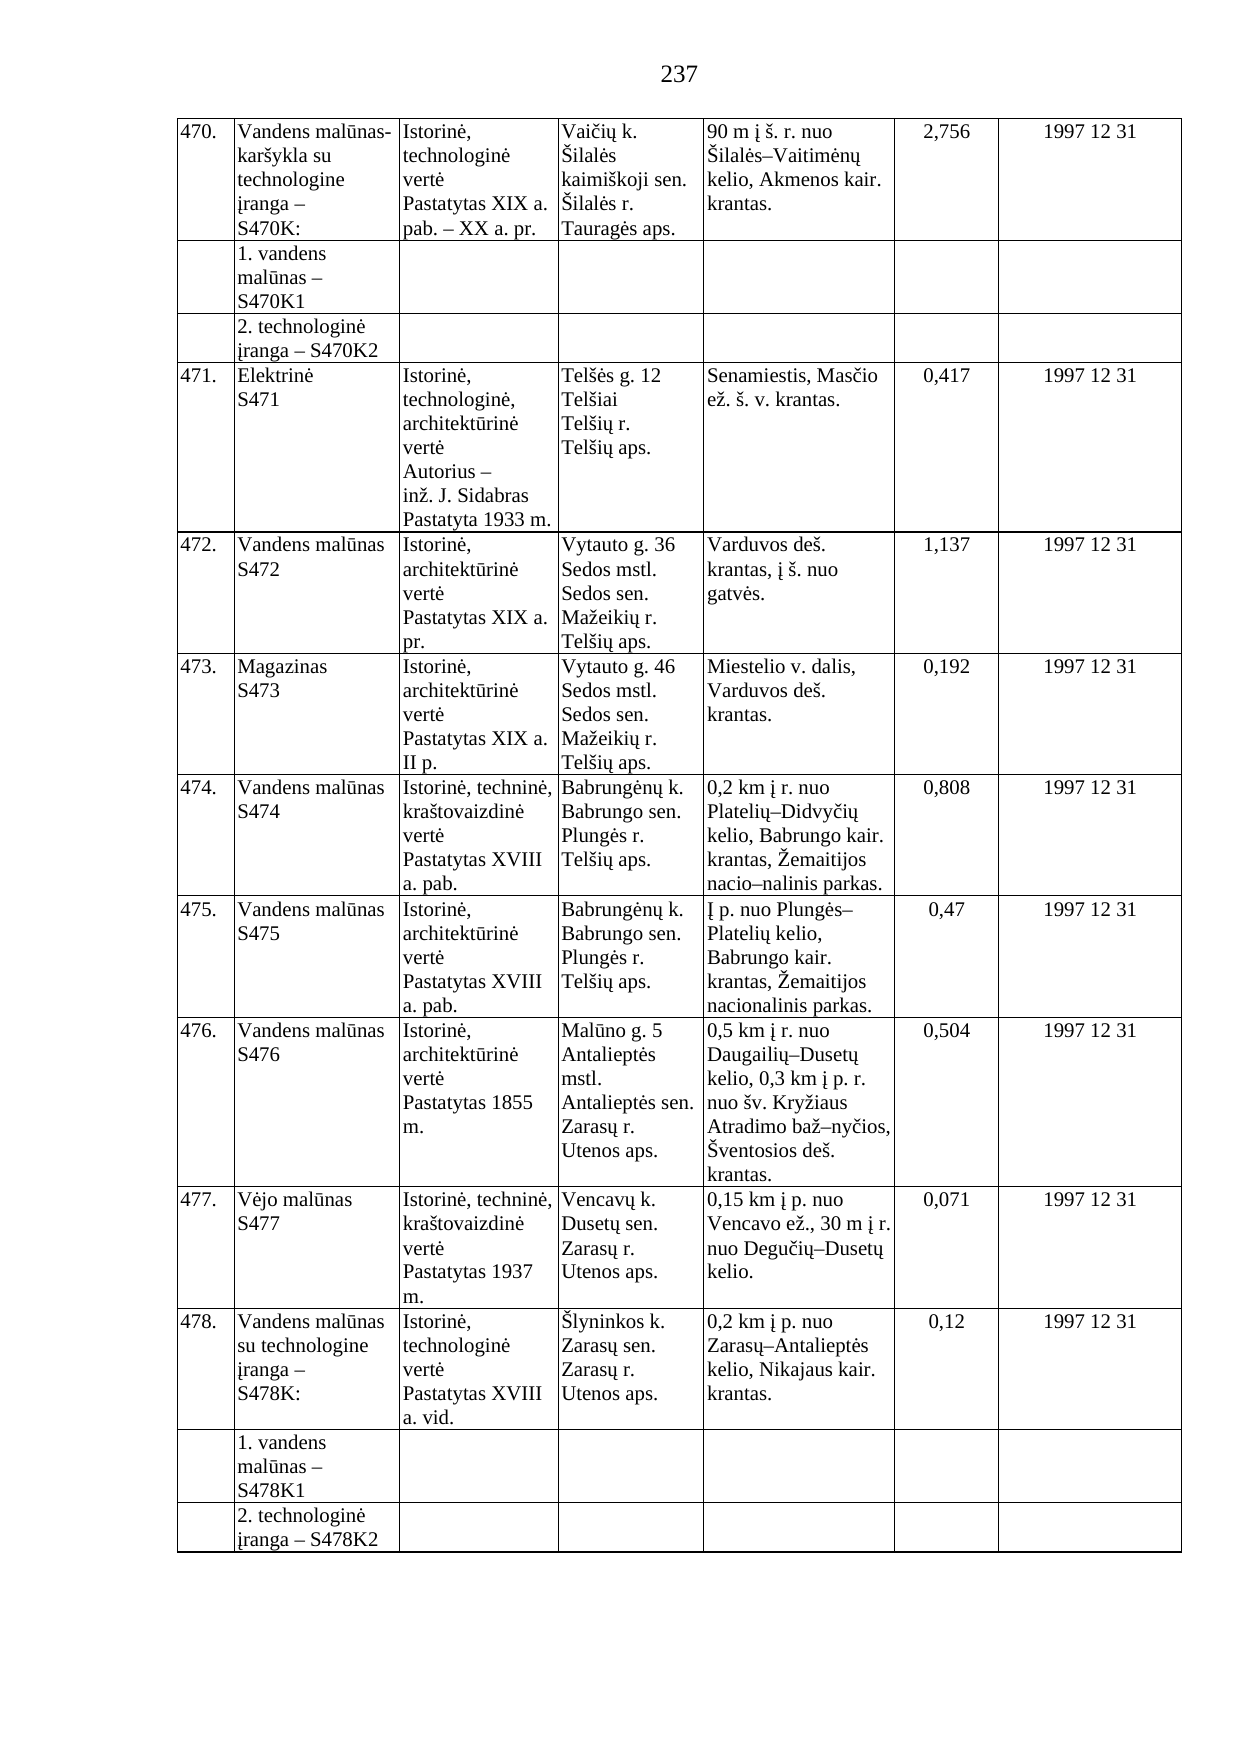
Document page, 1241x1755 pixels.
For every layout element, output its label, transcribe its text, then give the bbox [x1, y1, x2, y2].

table_cell [400, 1503, 558, 1551]
table_cell Vandens malūnas S472 [235, 533, 399, 653]
table_cell Istorinė, architektūrinė vertė Pastatytas XIX a. II p. [400, 654, 558, 774]
table_cell 1997 12 31 [999, 363, 1181, 531]
table_cell Vaičių k. Šilalės kaimiškoji sen. Šilalės r. Tauragės aps. [559, 119, 703, 239]
table_cell [704, 241, 894, 313]
table_cell [704, 1503, 894, 1551]
table_cell Magazinas S473 [235, 654, 399, 774]
table_cell [895, 314, 998, 362]
table_cell 470. [178, 119, 234, 239]
table_cell 476. [178, 1018, 234, 1186]
table_cell 0,2 km į p. nuo Zarasų–Antalieptės kelio, Nikajaus kair. krantas. [704, 1309, 894, 1429]
table_cell 474. [178, 775, 234, 895]
table_cell 478. [178, 1309, 234, 1429]
table_cell Vandens malūnas-karšykla su technologine įranga – S470K: [235, 119, 399, 239]
table_cell Vytauto g. 36 Sedos mstl. Sedos sen. Mažeikių r. Telšių aps. [559, 533, 703, 653]
table_cell [559, 1503, 703, 1551]
table_cell Miestelio v. dalis, Varduvos deš. krantas. [704, 654, 894, 774]
table_cell 0,808 [895, 775, 998, 895]
table_cell 472. [178, 533, 234, 653]
table_cell Istorinė, architektūrinė vertė Pastatytas 1855 m. [400, 1018, 558, 1186]
table_cell [400, 241, 558, 313]
table_cell Vencavų k. Dusetų sen. Zarasų r. Utenos aps. [559, 1187, 703, 1308]
table_cell Istorinė, architektūrinė vertė Pastatytas XVIII a. pab. [400, 896, 558, 1017]
table_cell Istorinė, techninė, kraštovaizdinė vertė Pastatytas XVIII a. pab. [400, 775, 558, 895]
table_cell 1997 12 31 [999, 119, 1181, 239]
table_cell 1997 12 31 [999, 896, 1181, 1017]
table_cell [178, 1430, 234, 1502]
table_cell 0,47 [895, 896, 998, 1017]
table_cell Istorinė, techninė, kraštovaizdinė vertė Pastatytas 1937 m. [400, 1187, 558, 1308]
table_cell 1. vandens malūnas – S478K1 [235, 1430, 399, 1502]
table_cell 0,12 [895, 1309, 998, 1429]
table_cell 0,5 km į r. nuo Daugailių–Dusetų kelio, 0,3 km į p. r. nuo šv. Kryžiaus Atradimo baž–nyčios, Šventosios deš. krantas. [704, 1018, 894, 1186]
table_cell Telšės g. 12 Telšiai Telšių r. Telšių aps. [559, 363, 703, 531]
table_cell 1997 12 31 [999, 1309, 1181, 1429]
table_cell [895, 1503, 998, 1551]
table_cell [895, 1430, 998, 1502]
table_cell [178, 314, 234, 362]
table_cell 2,756 [895, 119, 998, 239]
table_cell Istorinė, technologinė vertė Pastatytas XIX a. pab. – XX a. pr. [400, 119, 558, 239]
table_cell 0,071 [895, 1187, 998, 1308]
table_cell [999, 241, 1181, 313]
table_cell [178, 241, 234, 313]
table_cell [559, 1430, 703, 1502]
table_cell 475. [178, 896, 234, 1017]
table_cell 0,417 [895, 363, 998, 531]
table_cell Istorinė, architektūrinė vertė Pastatytas XIX a. pr. [400, 533, 558, 653]
table_cell [178, 1503, 234, 1551]
table_cell Senamiestis, Masčio ež. š. v. krantas. [704, 363, 894, 531]
table_cell [559, 241, 703, 313]
table_cell 1997 12 31 [999, 654, 1181, 774]
table_cell [895, 241, 998, 313]
table_cell Babrungėnų k. Babrungo sen. Plungės r. Telšių aps. [559, 775, 703, 895]
table_cell Vandens malūnas su technologine įranga – S478K: [235, 1309, 399, 1429]
table_cell Vytauto g. 46 Sedos mstl. Sedos sen. Mažeikių r. Telšių aps. [559, 654, 703, 774]
table_cell Į p. nuo Plungės–Platelių kelio, Babrungo kair. krantas, Žemaitijos nacionalinis parkas. [704, 896, 894, 1017]
table_cell Vėjo malūnas S477 [235, 1187, 399, 1308]
table_cell Istorinė, technologinė, architektūrinė vertė Autorius – inž. J. Sidabras Pastatyta 1933 m. [400, 363, 558, 531]
table_cell 0,192 [895, 654, 998, 774]
table_cell 1,137 [895, 533, 998, 653]
table_cell Malūno g. 5 Antalieptės mstl. Antalieptės sen. Zarasų r. Utenos aps. [559, 1018, 703, 1186]
table_cell [999, 1430, 1181, 1502]
table_cell 1997 12 31 [999, 533, 1181, 653]
table_cell Vandens malūnas S475 [235, 896, 399, 1017]
table_cell 473. [178, 654, 234, 774]
table_cell 477. [178, 1187, 234, 1308]
table_cell [400, 314, 558, 362]
table_cell [704, 314, 894, 362]
table_cell Vandens malūnas S476 [235, 1018, 399, 1186]
table_cell 471. [178, 363, 234, 531]
table_cell [559, 314, 703, 362]
table_cell [704, 1430, 894, 1502]
table_cell [400, 1430, 558, 1502]
table_cell 0,504 [895, 1018, 998, 1186]
table_cell Babrungėnų k. Babrungo sen. Plungės r. Telšių aps. [559, 896, 703, 1017]
table_cell Istorinė, technologinė vertė Pastatytas XVIII a. vid. [400, 1309, 558, 1429]
table_cell Šlyninkos k. Zarasų sen. Zarasų r. Utenos aps. [559, 1309, 703, 1429]
table_cell Varduvos deš. krantas, į š. nuo gatvės. [704, 533, 894, 653]
table_cell 1997 12 31 [999, 1187, 1181, 1308]
table_cell 2. technologinė įranga – S478K2 [235, 1503, 399, 1551]
table_cell 0,15 km į p. nuo Vencavo ež., 30 m į r. nuo Degučių–Dusetų kelio. [704, 1187, 894, 1308]
table_cell Elektrinė S471 [235, 363, 399, 531]
table_cell Vandens malūnas S474 [235, 775, 399, 895]
table_cell 1. vandens malūnas – S470K1 [235, 241, 399, 313]
table_cell [999, 1503, 1181, 1551]
table_cell 1997 12 31 [999, 1018, 1181, 1186]
table_cell 1997 12 31 [999, 775, 1181, 895]
table_cell 2. technologinė įranga – S470K2 [235, 314, 399, 362]
table_cell [999, 314, 1181, 362]
table_cell 0,2 km į r. nuo Platelių–Didvyčių kelio, Babrungo kair. krantas, Žemaitijos nacio–nalinis parkas. [704, 775, 894, 895]
table_cell 90 m į š. r. nuo Šilalės–Vaitimėnų kelio, Akmenos kair. krantas. [704, 119, 894, 239]
